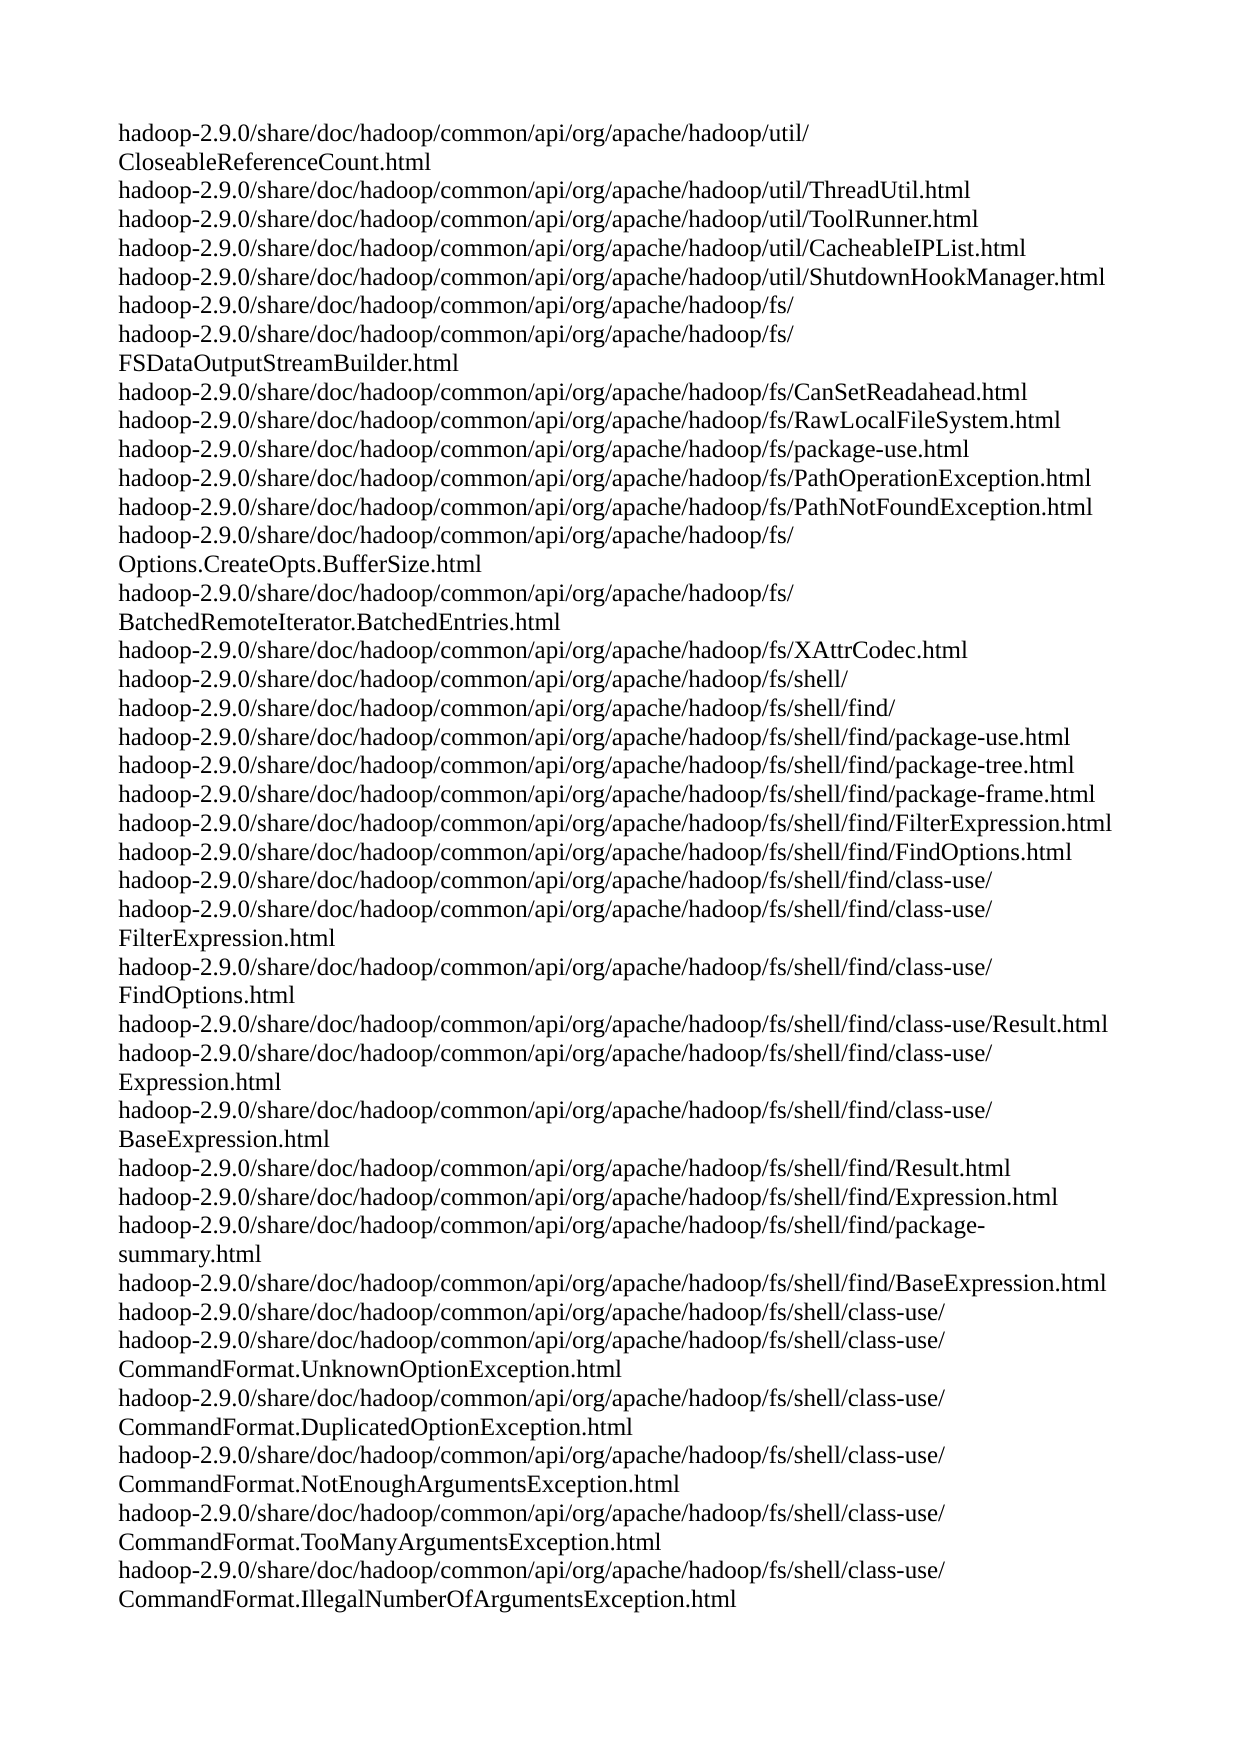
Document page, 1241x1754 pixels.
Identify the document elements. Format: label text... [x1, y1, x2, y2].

text hadoop-2.9.0/share/doc/hadoop/common/api/org/apache/hadoop/fs/shell/find/ [118, 693, 1122, 722]
text hadoop-2.9.0/share/doc/hadoop/common/api/org/apache/hadoop/fs/FSDataOutputStreamBuilder.html [118, 319, 1122, 377]
text hadoop-2.9.0/share/doc/hadoop/common/api/org/apache/hadoop/fs/Options.CreateOpts.BufferSize.html [118, 521, 1122, 578]
text hadoop-2.9.0/share/doc/hadoop/common/api/org/apache/hadoop/fs/shell/find/class-use/Result.html [118, 1009, 1122, 1038]
text hadoop-2.9.0/share/doc/hadoop/common/api/org/apache/hadoop/util/CacheableIPList.html [118, 233, 1122, 262]
text hadoop-2.9.0/share/doc/hadoop/common/api/org/apache/hadoop/fs/shell/find/class-use/ [118, 866, 1122, 894]
text hadoop-2.9.0/share/doc/hadoop/common/api/org/apache/hadoop/fs/shell/find/package-frame.html [118, 779, 1122, 808]
text hadoop-2.9.0/share/doc/hadoop/common/api/org/apache/hadoop/fs/shell/ [118, 664, 1122, 693]
text hadoop-2.9.0/share/doc/hadoop/common/api/org/apache/hadoop/fs/ [118, 291, 1122, 319]
text hadoop-2.9.0/share/doc/hadoop/common/api/org/apache/hadoop/fs/shell/find/Result.html [118, 1153, 1122, 1182]
text hadoop-2.9.0/share/doc/hadoop/common/api/org/apache/hadoop/fs/shell/find/class-use/Expression.html [118, 1038, 1122, 1096]
text hadoop-2.9.0/share/doc/hadoop/common/api/org/apache/hadoop/fs/shell/find/class-use/BaseExpression.html [118, 1096, 1122, 1153]
text hadoop-2.9.0/share/doc/hadoop/common/api/org/apache/hadoop/fs/shell/find/BaseExpression.html [118, 1268, 1122, 1297]
text hadoop-2.9.0/share/doc/hadoop/common/api/org/apache/hadoop/fs/shell/class-use/CommandFormat.UnknownOptionException.html [118, 1326, 1122, 1383]
text hadoop-2.9.0/share/doc/hadoop/common/api/org/apache/hadoop/fs/CanSetReadahead.html [118, 377, 1122, 406]
text hadoop-2.9.0/share/doc/hadoop/common/api/org/apache/hadoop/fs/RawLocalFileSystem.html [118, 406, 1122, 434]
text hadoop-2.9.0/share/doc/hadoop/common/api/org/apache/hadoop/fs/shell/class-use/CommandFormat.IllegalNumberOfArgumentsException.html [118, 1556, 1122, 1613]
text hadoop-2.9.0/share/doc/hadoop/common/api/org/apache/hadoop/fs/shell/find/class-use/FindOptions.html [118, 952, 1122, 1009]
text hadoop-2.9.0/share/doc/hadoop/common/api/org/apache/hadoop/fs/shell/find/package-tree.html [118, 751, 1122, 779]
text hadoop-2.9.0/share/doc/hadoop/common/api/org/apache/hadoop/fs/shell/find/package-use.html [118, 722, 1122, 751]
text hadoop-2.9.0/share/doc/hadoop/common/api/org/apache/hadoop/util/ShutdownHookManager.html [118, 262, 1122, 291]
text hadoop-2.9.0/share/doc/hadoop/common/api/org/apache/hadoop/util/ThreadUtil.html [118, 176, 1122, 204]
text hadoop-2.9.0/share/doc/hadoop/common/api/org/apache/hadoop/fs/BatchedRemoteIterator.BatchedEntries.html [118, 578, 1122, 636]
text hadoop-2.9.0/share/doc/hadoop/common/api/org/apache/hadoop/fs/shell/find/Expression.html [118, 1182, 1122, 1211]
text hadoop-2.9.0/share/doc/hadoop/common/api/org/apache/hadoop/fs/XAttrCodec.html [118, 636, 1122, 664]
text hadoop-2.9.0/share/doc/hadoop/common/api/org/apache/hadoop/util/ToolRunner.html [118, 204, 1122, 233]
text hadoop-2.9.0/share/doc/hadoop/common/api/org/apache/hadoop/fs/shell/class-use/CommandFormat.TooManyArgumentsException.html [118, 1498, 1122, 1556]
text hadoop-2.9.0/share/doc/hadoop/common/api/org/apache/hadoop/fs/shell/class-use/CommandFormat.NotEnoughArgumentsException.html [118, 1441, 1122, 1498]
text hadoop-2.9.0/share/doc/hadoop/common/api/org/apache/hadoop/fs/shell/class-use/CommandFormat.DuplicatedOptionException.html [118, 1383, 1122, 1441]
text hadoop-2.9.0/share/doc/hadoop/common/api/org/apache/hadoop/fs/package-use.html [118, 434, 1122, 463]
text hadoop-2.9.0/share/doc/hadoop/common/api/org/apache/hadoop/fs/shell/find/FindOptions.html [118, 837, 1122, 866]
text hadoop-2.9.0/share/doc/hadoop/common/api/org/apache/hadoop/fs/shell/find/package-summary.html [118, 1211, 1122, 1268]
text hadoop-2.9.0/share/doc/hadoop/common/api/org/apache/hadoop/util/CloseableReferenceCount.html [118, 118, 1122, 176]
text hadoop-2.9.0/share/doc/hadoop/common/api/org/apache/hadoop/fs/shell/find/FilterExpression.html [118, 808, 1122, 837]
text hadoop-2.9.0/share/doc/hadoop/common/api/org/apache/hadoop/fs/shell/class-use/ [118, 1297, 1122, 1326]
text hadoop-2.9.0/share/doc/hadoop/common/api/org/apache/hadoop/fs/PathOperationException.html [118, 463, 1122, 492]
text hadoop-2.9.0/share/doc/hadoop/common/api/org/apache/hadoop/fs/PathNotFoundException.html [118, 492, 1122, 521]
text hadoop-2.9.0/share/doc/hadoop/common/api/org/apache/hadoop/fs/shell/find/class-use/FilterExpression.html [118, 894, 1122, 952]
